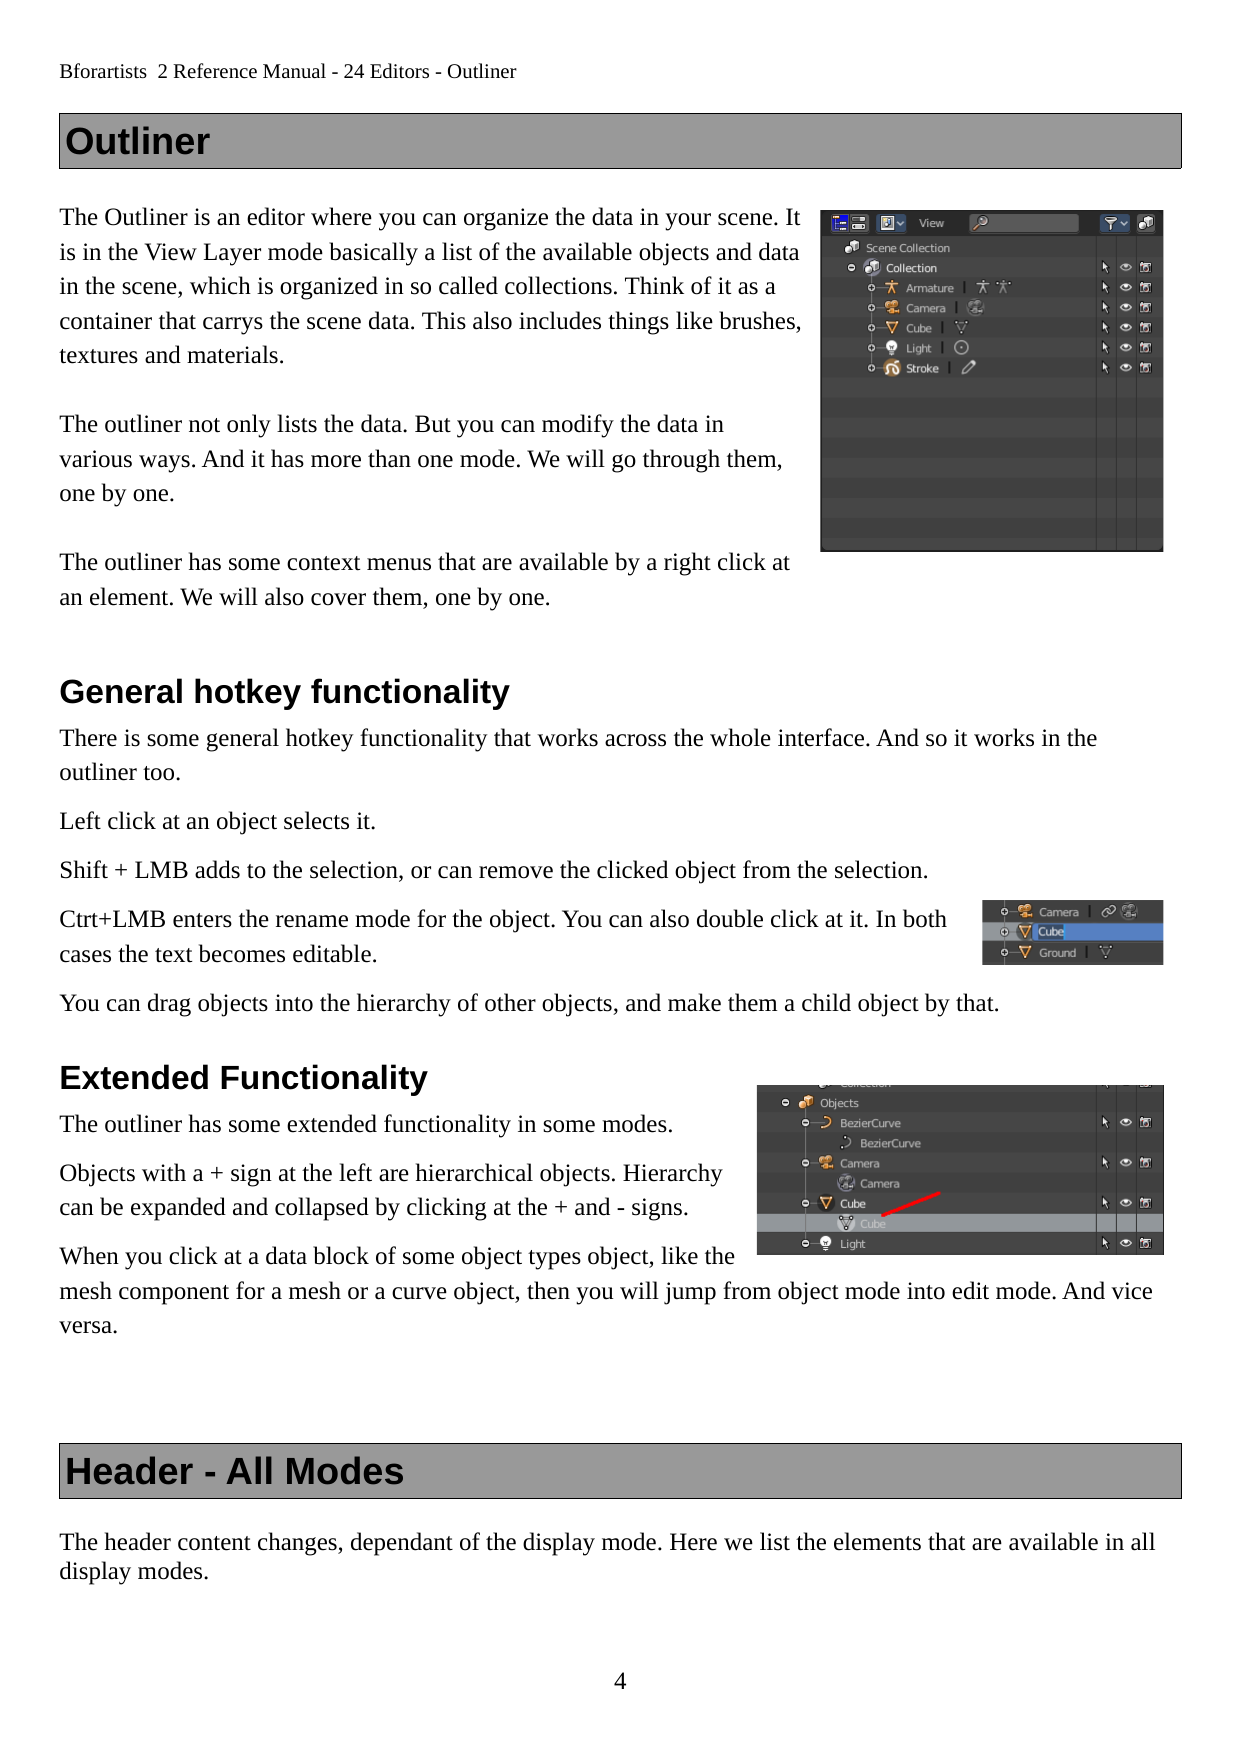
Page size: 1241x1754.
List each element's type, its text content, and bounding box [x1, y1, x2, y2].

text Shift + LMB adds to the selection, or can remove the clicked object from the selection. [59, 855, 1181, 884]
subtitle General hotkey functionality [59, 671, 1181, 710]
text Ctrt+LMB enters the rename mode for the object. You can also double click at it. In both cases the text becomes editable. [59, 904, 1181, 967]
text The outliner not only lists the data. But you can modify the data in various ways. And it has more than one mode. We will go through them, one by one. [59, 409, 820, 507]
picture [820, 210, 1164, 552]
text The outliner has some context menus that are available by a right click at an element. We will also cover them, one by one. [59, 547, 1181, 610]
picture [982, 900, 1164, 965]
text The outliner has some extended functionality in some modes. [59, 1109, 756, 1138]
text There is some general hotkey functionality that works across the whole interface. And so it works in the outliner too. [59, 723, 1181, 786]
picture [756, 1085, 1164, 1255]
table_header Header - All Modes [60, 1444, 1181, 1498]
text Left click at an object selects it. [59, 806, 1181, 835]
text When you click at a data block of some object types object, like the mesh component for a mesh or a curve object, then you will jump from object mode into edit mode. And vice versa. [59, 1241, 1181, 1339]
text The header content changes, dependant of the display mode. Here we list the elements that are available in all display modes. [59, 1527, 1181, 1584]
table_header Outliner [60, 114, 1181, 168]
text You can drag objects into the hierarchy of other objects, and make them a child object by that. [59, 988, 1181, 1017]
text The Outliner is an editor where you can organize the data in your scene. It is in the View Layer mode basically a list of the available objects and data in the scene, which is organized in so called collections. Think of it as a container that carrys the scene data. This also includes things like brushes, textures and materials. [59, 202, 1181, 369]
subtitle Extended Functionality [59, 1058, 1181, 1096]
text Objects with a + sign at the left are hierarchical objects. Hierarchy can be expanded and collapsed by clicking at the + and - signs. [59, 1158, 756, 1221]
